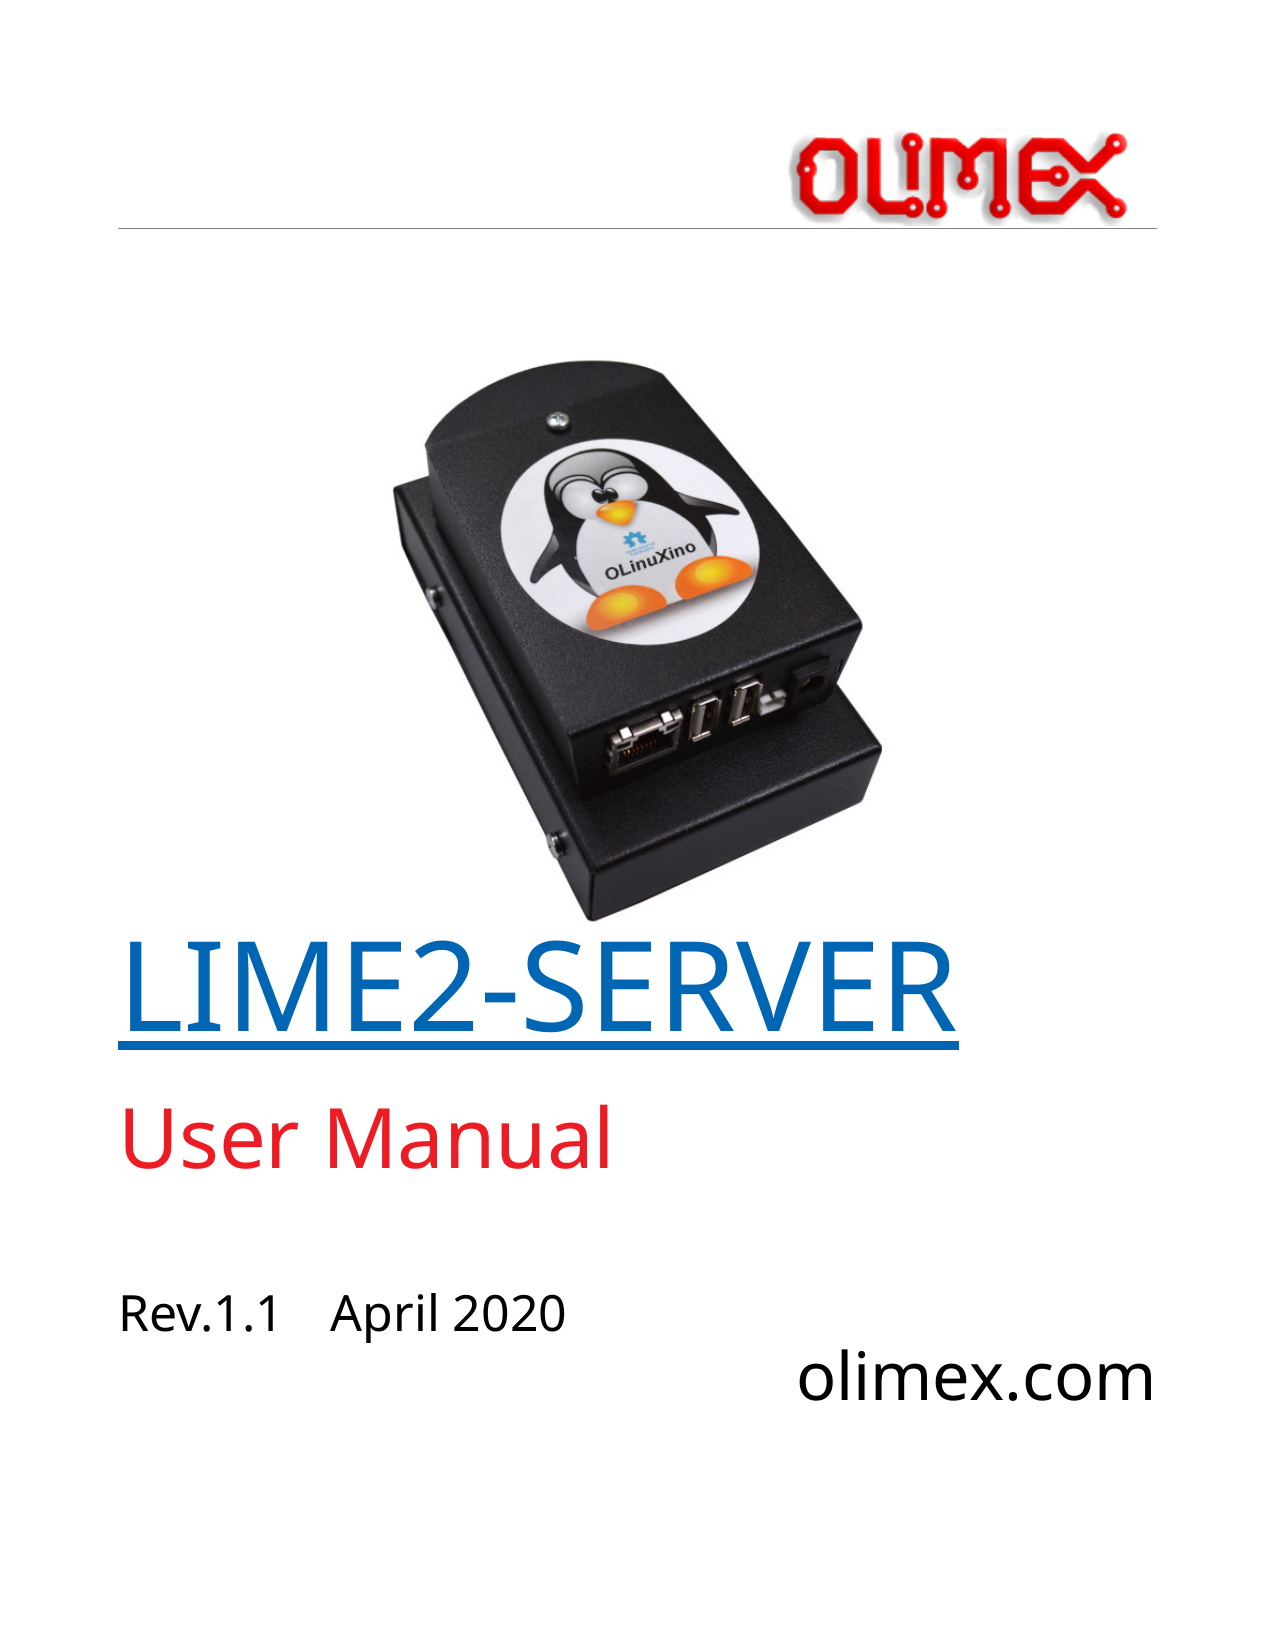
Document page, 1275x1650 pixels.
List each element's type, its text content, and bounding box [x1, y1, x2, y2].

text Rev.1.1 April 2020 [118, 1277, 1157, 1345]
text User Manual [118, 1072, 1157, 1193]
text olimex.com [118, 1345, 1157, 1414]
picture [348, 352, 927, 930]
picture [775, 124, 1150, 226]
text LIME2-SERVER [118, 930, 1157, 1057]
